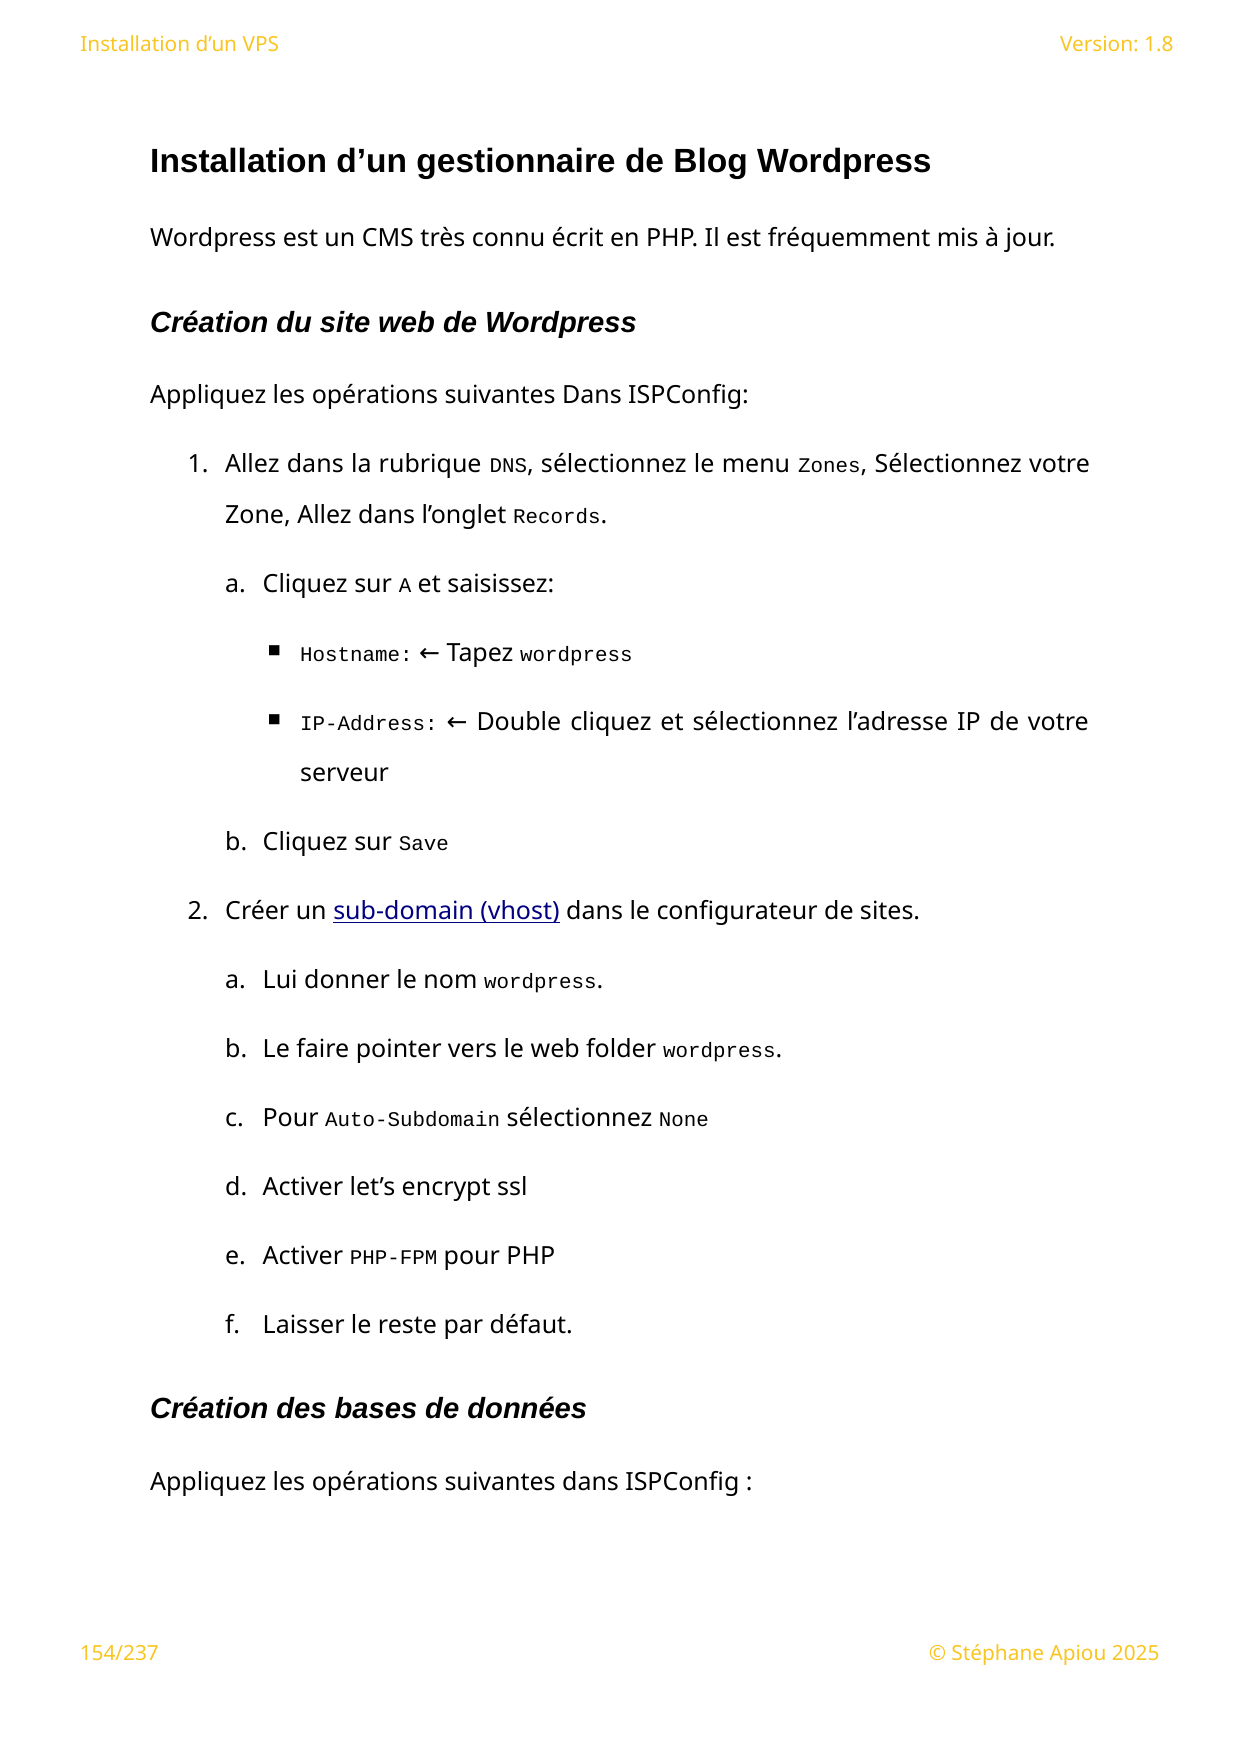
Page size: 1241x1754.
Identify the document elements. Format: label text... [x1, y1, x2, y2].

list Activer let’s encrypt ssl [225, 1168, 1090, 1203]
list Laisser le reste par défaut. [225, 1306, 1090, 1341]
list Créer un sub-domain (vhost) dans le configurateur de sites. [187, 893, 1090, 927]
list IP-Address: ← Double cliquez et sélectionnez l’adresse IP de votre serveur [262, 704, 1090, 789]
list Le faire pointer vers le web folder wordpress. [225, 1031, 1090, 1065]
list Hostname: ← Tapez wordpress [262, 635, 1090, 669]
subtitle Création du site web de Wordpress [150, 305, 1090, 339]
list Activer PHP-FPM pour PHP [225, 1237, 1090, 1272]
text Appliquez les opérations suivantes Dans ISPConfig: [150, 377, 1090, 411]
text Appliquez les opérations suivantes dans ISPConfig : [150, 1463, 1090, 1497]
subtitle Installation d’un gestionnaire de Blog Wordpress [150, 141, 1090, 179]
list Cliquez sur A et saisissez: [225, 566, 1090, 600]
list Cliquez sur Save [225, 824, 1090, 858]
list Pour Auto-Subdomain sélectionnez None [225, 1099, 1090, 1134]
list Allez dans la rubrique DNS, sélectionnez le menu Zones, Sélectionnez votre Zone, Allez dans l’onglet Records. [187, 446, 1090, 531]
subtitle Création des bases de données [150, 1391, 1090, 1425]
list Lui donner le nom wordpress. [225, 962, 1090, 996]
text Wordpress est un CMS très connu écrit en PHP. Il est fréquemment mis à jour. [150, 220, 1090, 254]
